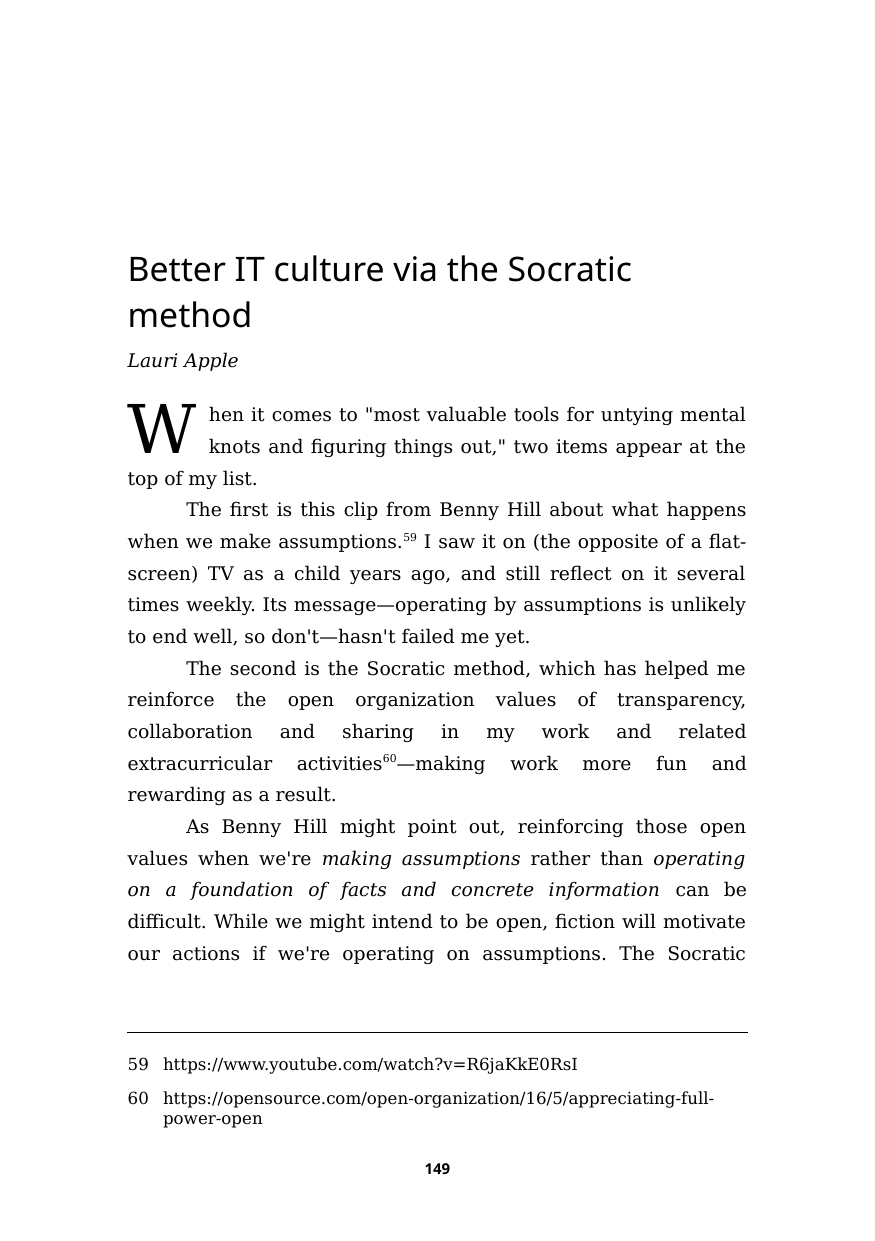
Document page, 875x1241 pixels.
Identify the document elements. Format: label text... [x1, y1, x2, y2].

text https://opensource.com/open-organization/16/5/appreciating-full-power-open [127, 1089, 747, 1128]
subtitle Better IT culture via the Socratic method [127, 246, 747, 338]
text The first is this clip from Benny Hill about what happens when we make assumptions. I saw it on (the opposite of a flat-screen) TV as a child years ago, and still reflect on it several times weekly. Its message—operating by assumptions is unlikely to end well, so don't—hasn't failed me yet. [127, 499, 747, 648]
text Lauri Apple [127, 350, 747, 372]
text The second is the Socratic method, which has helped me reinforce the open organization values of transparency, collaboration and sharing in my work and related extracurricular activities—making work more fun and rewarding as a result. [127, 658, 747, 806]
text When it comes to "most valuable tools for untying mental knots and figuring things out," two items appear at the top of my list. [127, 404, 747, 489]
text https://www.youtube.com/watch?v=R6jaKkE0RsI [127, 1055, 747, 1074]
text As Benny Hill might point out, reinforcing those open values when we're making assumptions rather than operating on a foundation of facts and concrete information can be difficult. While we might intend to be open, fiction will motivate our actions if we're operating on assumptions. The Socratic [127, 816, 747, 964]
